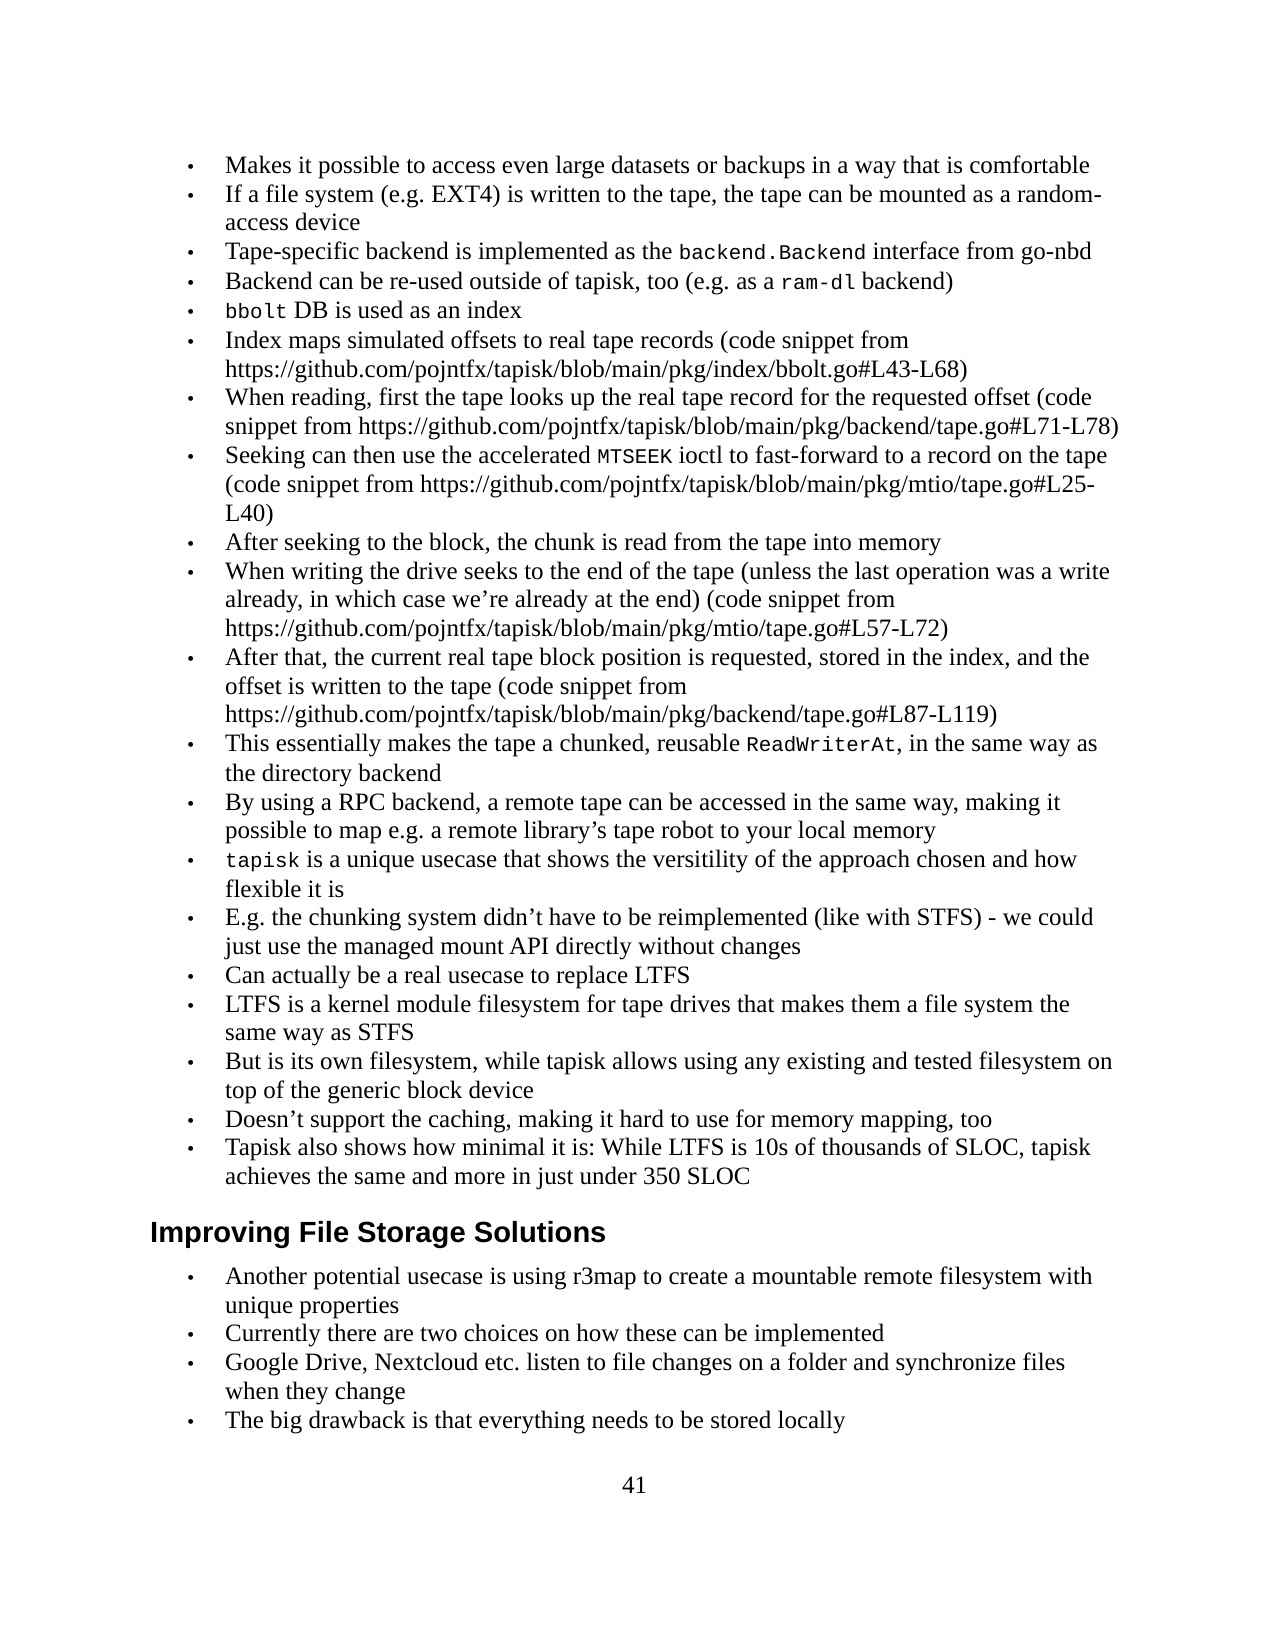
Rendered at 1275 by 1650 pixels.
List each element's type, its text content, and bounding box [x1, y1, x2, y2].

list The big drawback is that everything needs to be stored locally [187, 1405, 1125, 1433]
list Seeking can then use the accelerated MTSEEK ioctl to fast-forward to a record on the tape (code snippet from https://github.com/pojntfx/tapisk/blob/main/pkg/mtio/tape.go#L25-L40) [187, 440, 1125, 527]
list tapisk is a unique usecase that shows the versitility of the approach chosen and how flexible it is [187, 844, 1125, 902]
list But is its own filesystem, while tapisk allows using any existing and tested filesystem on top of the generic block device [187, 1046, 1125, 1104]
list Doesn’t support the caching, making it hard to use for memory mapping, too [187, 1104, 1125, 1132]
list Backend can be re-used outside of tapisk, too (e.g. as a ram-dl backend) [187, 266, 1125, 295]
list E.g. the chunking system didn’t have to be reimplemented (like with STFS) - we could just use the managed mount API directly without changes [187, 902, 1125, 960]
list If a file system (e.g. EXT4) is written to the tape, the tape can be mounted as a random-access device [187, 179, 1125, 236]
list When writing the drive seeks to the end of the tape (unless the last operation was a write already, in which case we’re already at the end) (code snippet from https://github.com/pojntfx/tapisk/blob/main/pkg/mtio/tape.go#L57-L72) [187, 556, 1125, 642]
list Can actually be a real usecase to replace LTFS [187, 960, 1125, 989]
list Tape-specific backend is implemented as the backend.Backend interface from go-nbd [187, 236, 1125, 266]
list Index maps simulated offsets to real tape records (code snippet from https://github.com/pojntfx/tapisk/blob/main/pkg/index/bbolt.go#L43-L68) [187, 325, 1125, 382]
list Another potential usecase is using r3map to create a mountable remote filesystem with unique properties [187, 1261, 1125, 1318]
list When reading, first the tape looks up the real tape record for the requested offset (code snippet from https://github.com/pojntfx/tapisk/blob/main/pkg/backend/tape.go#L71-L78) [187, 382, 1125, 440]
subtitle Improving File Storage Solutions [150, 1215, 1125, 1248]
list Makes it possible to access even large datasets or backups in a way that is comfortable [187, 150, 1125, 179]
list LTFS is a kernel module filesystem for tape drives that makes them a file system the same way as STFS [187, 989, 1125, 1046]
list After seeking to the block, the chunk is read from the tape into memory [187, 527, 1125, 556]
list After that, the current real tape block position is requested, stored in the index, and the offset is written to the tape (code snippet from https://github.com/pojntfx/tapisk/blob/main/pkg/backend/tape.go#L87-L119) [187, 642, 1125, 728]
list bbolt DB is used as an index [187, 295, 1125, 325]
list Google Drive, Nextcloud etc. listen to file changes on a folder and synchronize files when they change [187, 1347, 1125, 1405]
list By using a RPC backend, a remote tape can be accessed in the same way, making it possible to map e.g. a remote library’s tape robot to your local memory [187, 787, 1125, 844]
list Tapisk also shows how minimal it is: While LTFS is 10s of thousands of SLOC, tapisk achieves the same and more in just under 350 SLOC [187, 1132, 1125, 1190]
list This essentially makes the tape a chunked, reusable ReadWriterAt, in the same way as the directory backend [187, 728, 1125, 787]
list Currently there are two choices on how these can be implemented [187, 1318, 1125, 1347]
